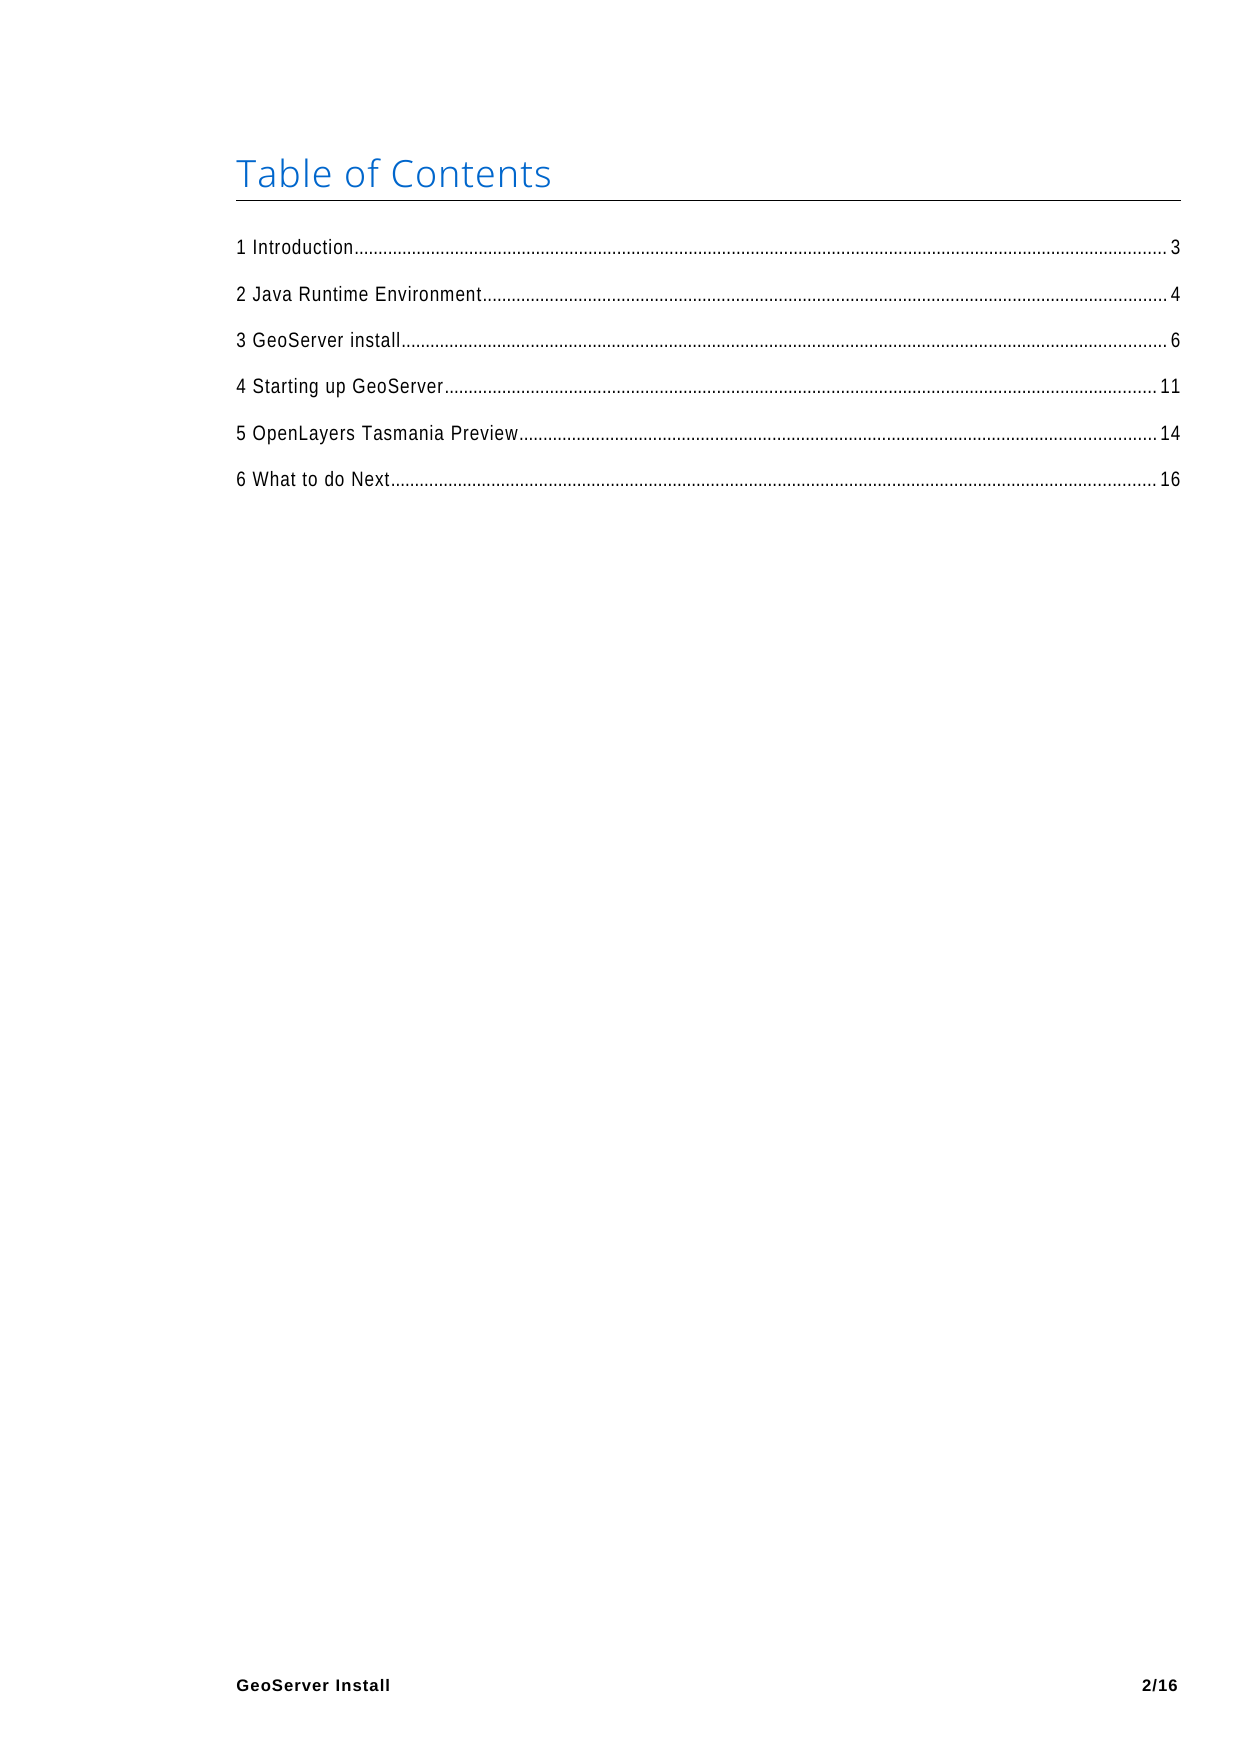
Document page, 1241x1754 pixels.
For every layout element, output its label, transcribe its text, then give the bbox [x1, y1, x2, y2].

text 2 Java Runtime Environment 4 [236, 282, 1181, 306]
text 6 What to do Next 16 [236, 467, 1181, 491]
text 5 OpenLayers Tasmania Preview 14 [236, 421, 1181, 445]
title Table of Contents [236, 147, 1181, 200]
text 1 Introduction 3 [236, 235, 1181, 259]
text 4 Starting up GeoServer 11 [236, 374, 1181, 398]
text 3 GeoServer install 6 [236, 328, 1181, 352]
